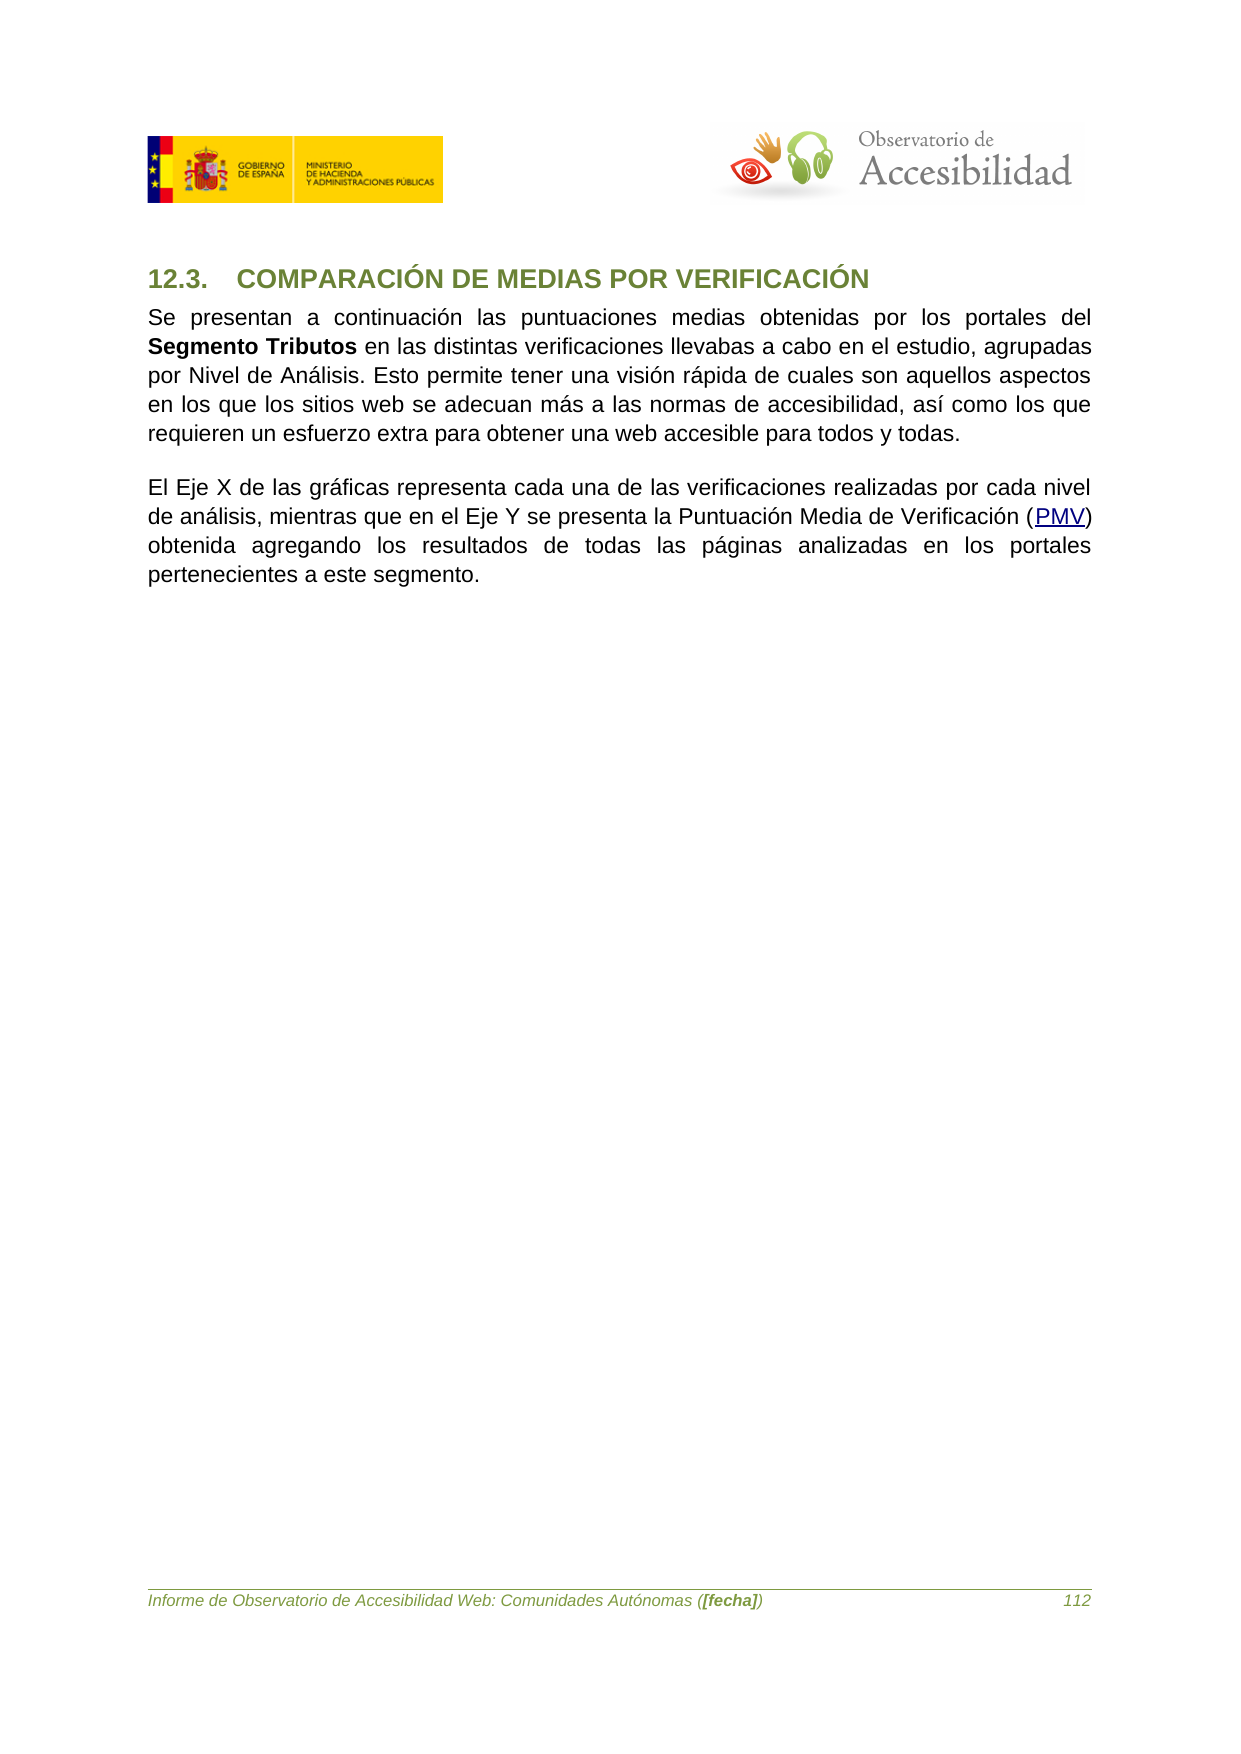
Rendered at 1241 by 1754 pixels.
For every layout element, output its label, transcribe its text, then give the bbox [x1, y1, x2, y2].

picture [147, 136, 443, 203]
text Se presentan a continuación las puntuaciones medias obtenidas por los portales del Segmento Tributos en las distintas verificaciones llevabas a cabo en el estudio, agrupadas por Nivel de Análisis. Esto permite tener una visión rápida de cuales son aquellos aspectos en los que los sitios web se adecuan más a las normas de accesibilidad, así como los que requieren un esfuerzo extra para obtener una web accesible para todos y todas. [148, 304, 1092, 446]
text El Eje X de las gráficas representa cada una de las verificaciones realizadas por cada nivel de análisis, mientras que en el Eje Y se presenta la Puntuación Media de Verificación (PMV) obtenida agregando los resultados de todas las páginas analizadas en los portales pertenecientes a este segmento. [148, 474, 1092, 587]
list Comparación de medias por verificación [148, 263, 1092, 294]
picture [710, 122, 1086, 205]
